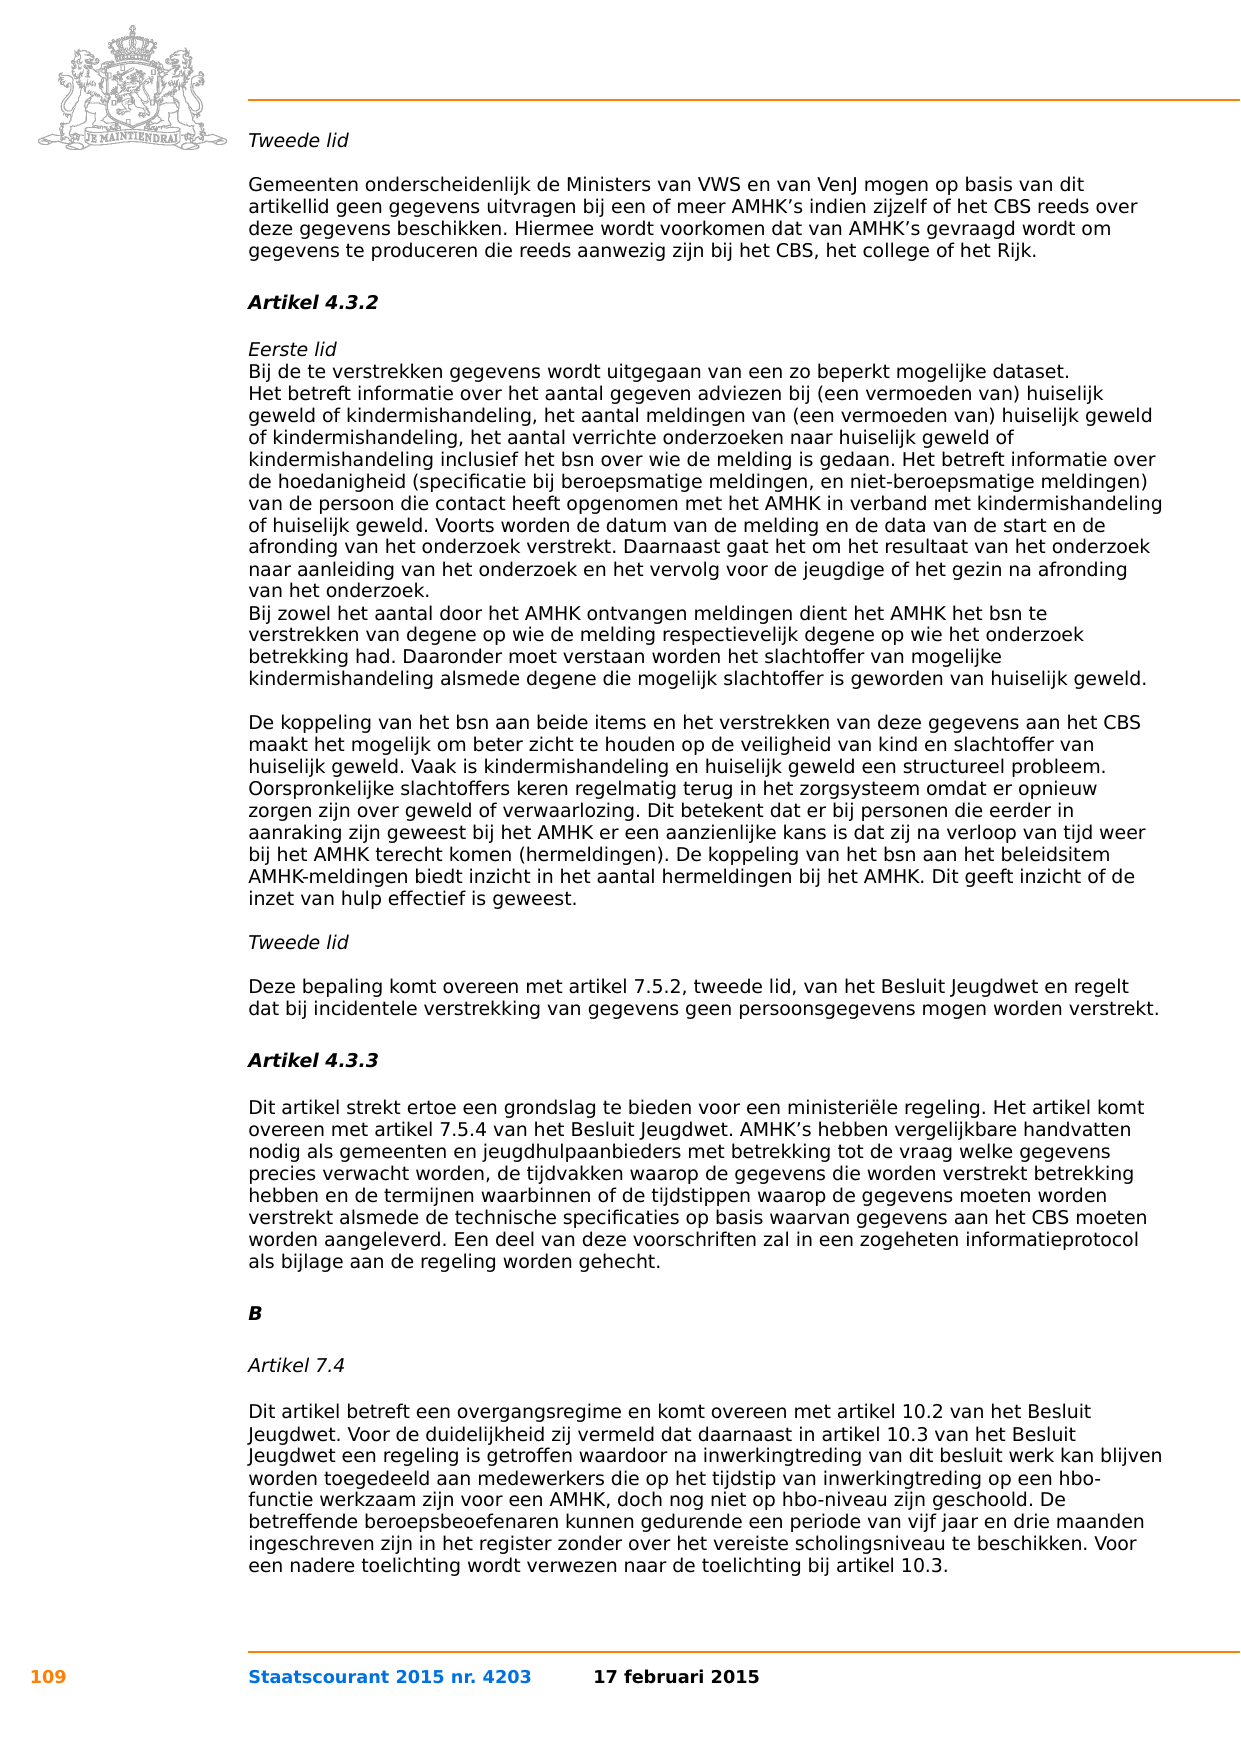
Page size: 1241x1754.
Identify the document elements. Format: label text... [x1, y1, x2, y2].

text Eerste lid [248, 339, 1163, 361]
text Het betreft informatie over het aantal gegeven adviezen bij (een vermoeden van) huiselijk geweld of kindermishandeling, het aantal meldingen van (een vermoeden van) huiselijk geweld of kindermishandeling, het aantal verrichte onderzoeken naar huiselijk geweld of kindermishandeling inclusief het bsn over wie de melding is gedaan. Het betreft informatie over de hoedanigheid (specificatie bij beroepsmatige meldingen, en niet-beroepsmatige meldingen) van de persoon die contact heeft opgenomen met het AMHK in verband met kindermishandeling of huiselijk geweld. Voorts worden de datum van de melding en de data van de start en de afronding van het onderzoek verstrekt. Daarnaast gaat het om het resultaat van het onderzoek naar aanleiding van het onderzoek en het vervolg voor de jeugdige of het gezin na afronding van het onderzoek. [248, 383, 1163, 602]
text De koppeling van het bsn aan beide items en het verstrekken van deze gegevens aan het CBS maakt het mogelijk om beter zicht te houden op de veiligheid van kind en slachtoffer van huiselijk geweld. Vaak is kindermishandeling en huiselijk geweld een structureel probleem. Oorspronkelijke slachtoffers keren regelmatig terug in het zorgsysteem omdat er opnieuw zorgen zijn over geweld of verwaarlozing. Dit betekent dat er bij personen die eerder in aanraking zijn geweest bij het AMHK er een aanzienlijke kans is dat zij na verloop van tijd weer bij het AMHK terecht komen (hermeldingen). De koppeling van het bsn aan het beleidsitem AMHK-meldingen biedt inzicht in het aantal hermeldingen bij het AMHK. Dit geeft inzicht of de inzet van hulp effectief is geweest. [248, 712, 1163, 910]
subtitle Artikel 4.3.2 [248, 292, 1163, 314]
subtitle Tweede lid [248, 130, 1163, 152]
subtitle Artikel 4.3.3 [248, 1050, 1163, 1072]
text Deze bepaling komt overeen met artikel 7.5.2, tweede lid, van het Besluit Jeugdwet en regelt dat bij incidentele verstrekking van gegevens geen persoonsgegevens mogen worden verstrekt. [248, 976, 1163, 1020]
subtitle Artikel 7.4 [248, 1354, 1163, 1376]
text Bij de te verstrekken gegevens wordt uitgegaan van een zo beperkt mogelijke dataset. [248, 361, 1163, 383]
text Bij zowel het aantal door het AMHK ontvangen meldingen dient het AMHK het bsn te verstrekken van degene op wie de melding respectievelijk degene op wie het onderzoek betrekking had. Daaronder moet verstaan worden het slachtoffer van mogelijke kindermishandeling alsmede degene die mogelijk slachtoffer is geworden van huiselijk geweld. [248, 602, 1163, 690]
text Dit artikel strekt ertoe een grondslag te bieden voor een ministeriële regeling. Het artikel komt overeen met artikel 7.5.4 van het Besluit Jeugdwet. AMHK’s hebben vergelijkbare handvatten nodig als gemeenten en jeugdhulpaanbieders met betrekking tot de vraag welke gegevens precies verwacht worden, de tijdvakken waarop de gegevens die worden verstrekt betrekking hebben en de termijnen waarbinnen of de tijdstippen waarop de gegevens moeten worden verstrekt alsmede de technische specificaties op basis waarvan gegevens aan het CBS moeten worden aangeleverd. Een deel van deze voorschriften zal in een zogeheten informatieprotocol als bijlage aan de regeling worden gehecht. [248, 1097, 1163, 1272]
subtitle B [248, 1302, 1163, 1324]
subtitle Tweede lid [248, 932, 1163, 954]
picture [38, 25, 227, 150]
text Dit artikel betreft een overgangsregime en komt overeen met artikel 10.2 van het Besluit Jeugdwet. Voor de duidelijkheid zij vermeld dat daarnaast in artikel 10.3 van het Besluit Jeugdwet een regeling is getroffen waardoor na inwerkingtreding van dit besluit werk kan blijven worden toegedeeld aan medewerkers die op het tijdstip van inwerkingtreding op een hbo-functie werkzaam zijn voor een AMHK, doch nog niet op hbo-niveau zijn geschoold. De betreffende beroepsbeoefenaren kunnen gedurende een periode van vijf jaar en drie maanden ingeschreven zijn in het register zonder over het vereiste scholingsniveau te beschikken. Voor een nadere toelichting wordt verwezen naar de toelichting bij artikel 10.3. [248, 1401, 1163, 1577]
text Gemeenten onderscheidenlijk de Ministers van VWS en van VenJ mogen op basis van dit artikellid geen gegevens uitvragen bij een of meer AMHK’s indien zijzelf of het CBS reeds over deze gegevens beschikken. Hiermee wordt voorkomen dat van AMHK’s gevraagd wordt om gegevens te produceren die reeds aanwezig zijn bij het CBS, het college of het Rijk. [248, 174, 1163, 262]
